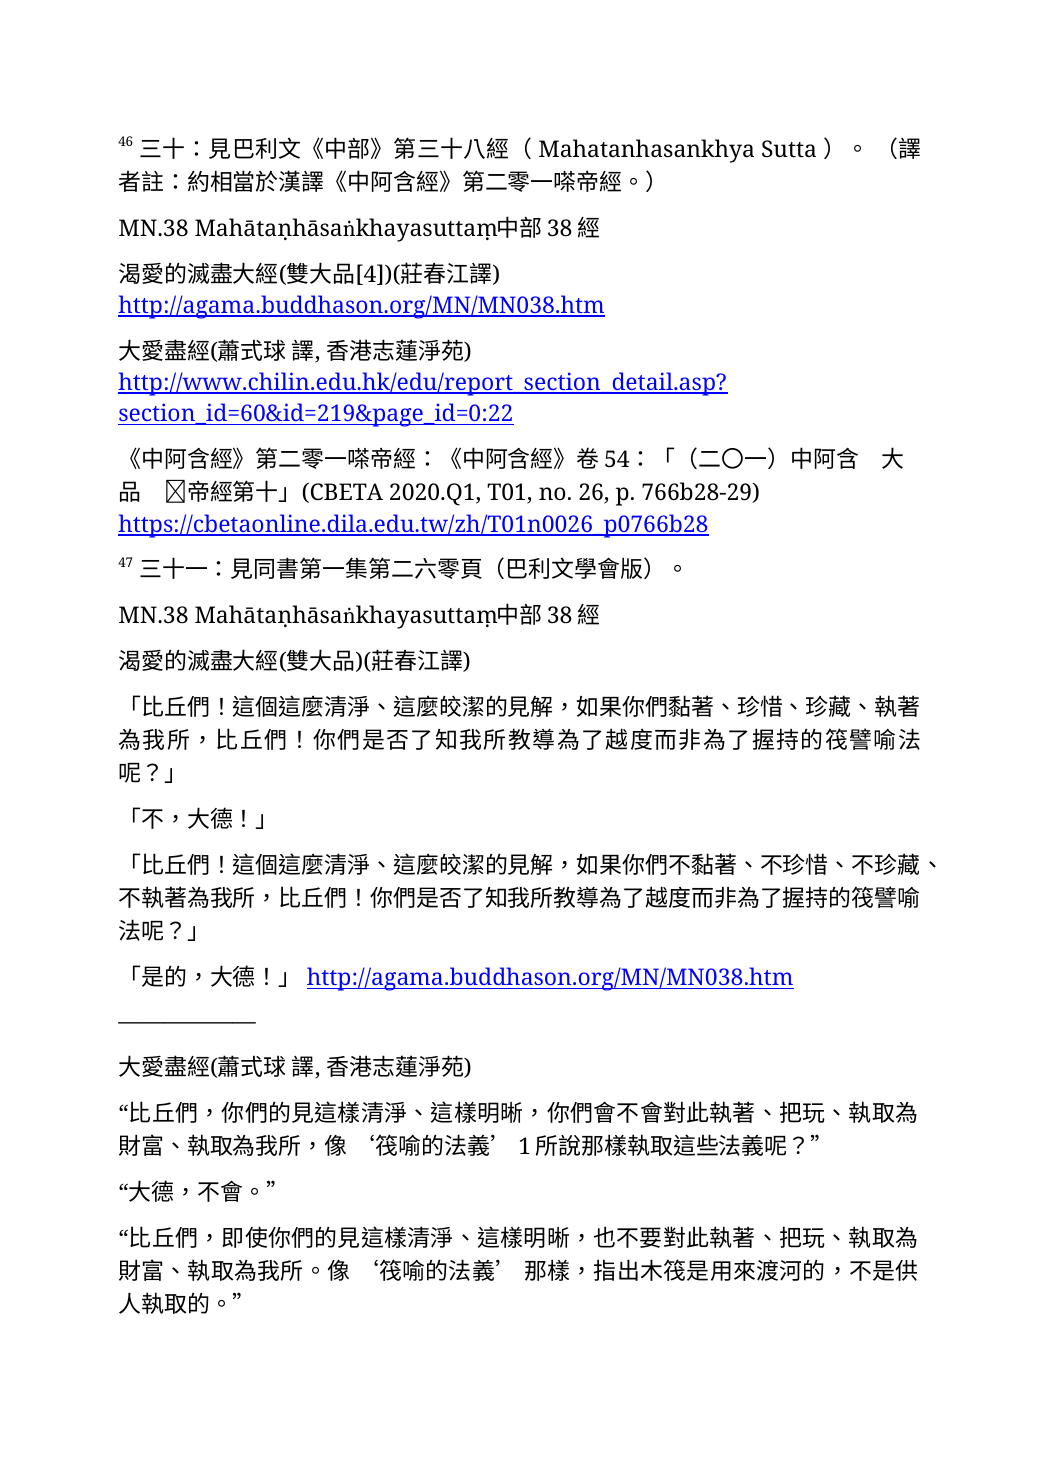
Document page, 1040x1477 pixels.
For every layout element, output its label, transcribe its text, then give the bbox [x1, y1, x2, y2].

text 大愛盡經(蕭式球 譯, 香港志蓮淨苑) http://www.chilin.edu.hk/edu/report_section_detail.asp?section_id=60&id=219&page_id=0:22 [118, 333, 921, 428]
text 「比丘們！這個這麼清淨、這麼皎潔的見解，如果你們黏著、珍惜、珍藏、執著為我所，比丘們！你們是否了知我所教導為了越度而非為了握持的筏譬喻法呢？」 [118, 689, 921, 788]
text 三十：見巴利文《中部》第三十八經（ Mahatanhasankhya Sutta ）。 （譯者註：約相當於漢譯《中阿含經》第二零一嗏帝經。） [118, 131, 921, 197]
text MN.38 Mahātaṇhāsaṅkhayasuttaṃ 中部38經 [118, 210, 921, 243]
text 三十一：見同書第一集第二六零頁（巴利文學會版）。 [118, 551, 921, 585]
text MN.38 Mahātaṇhāsaṅkhayasuttaṃ 中部38經 [118, 597, 921, 631]
text 渴愛的滅盡大經(雙大品)(莊春江譯) [118, 643, 921, 676]
text 大愛盡經(蕭式球 譯, 香港志蓮淨苑) [118, 1048, 921, 1082]
text “比丘們，你們的見這樣清淨、這樣明晰，你們會不會對此執著、把玩、執取為財富、執取為我所，像 ‘筏喻的法義’ 1所說那樣執取這些法義呢？” [118, 1094, 921, 1161]
text 「不，大德！」 [118, 801, 921, 834]
text “大德，不會。” [118, 1173, 921, 1207]
text “比丘們，即使你們的見這樣清淨、這樣明晰，也不要對此執著、把玩、執取為財富、執取為我所。像 ‘筏喻的法義’ 那樣，指出木筏是用來渡河的，不是供人執取的。” [118, 1219, 921, 1319]
text 《中阿含經》第二零一嗏帝經：《中阿含經》卷54：「（二〇一）中阿含 大品 𠻬帝經第十」(CBETA 2020.Q1, T01, no. 26, p. 766b28-29) https://cbetaonline.dila.edu.tw/zh/T01n0026_p0766b28 [118, 441, 921, 539]
text 「是的，大德！」 http://agama.buddhason.org/MN/MN038.htm [118, 959, 921, 992]
text 渴愛的滅盡大經(雙大品[4])(莊春江譯) http://agama.buddhason.org/MN/MN038.htm [118, 256, 921, 320]
text 「比丘們！這個這麼清淨、這麼皎潔的見解，如果你們不黏著、不珍惜、不珍藏、不執著為我所，比丘們！你們是否了知我所教導為了越度而非為了握持的筏譬喻法呢？」 [118, 847, 921, 946]
text —————— [118, 1005, 921, 1036]
